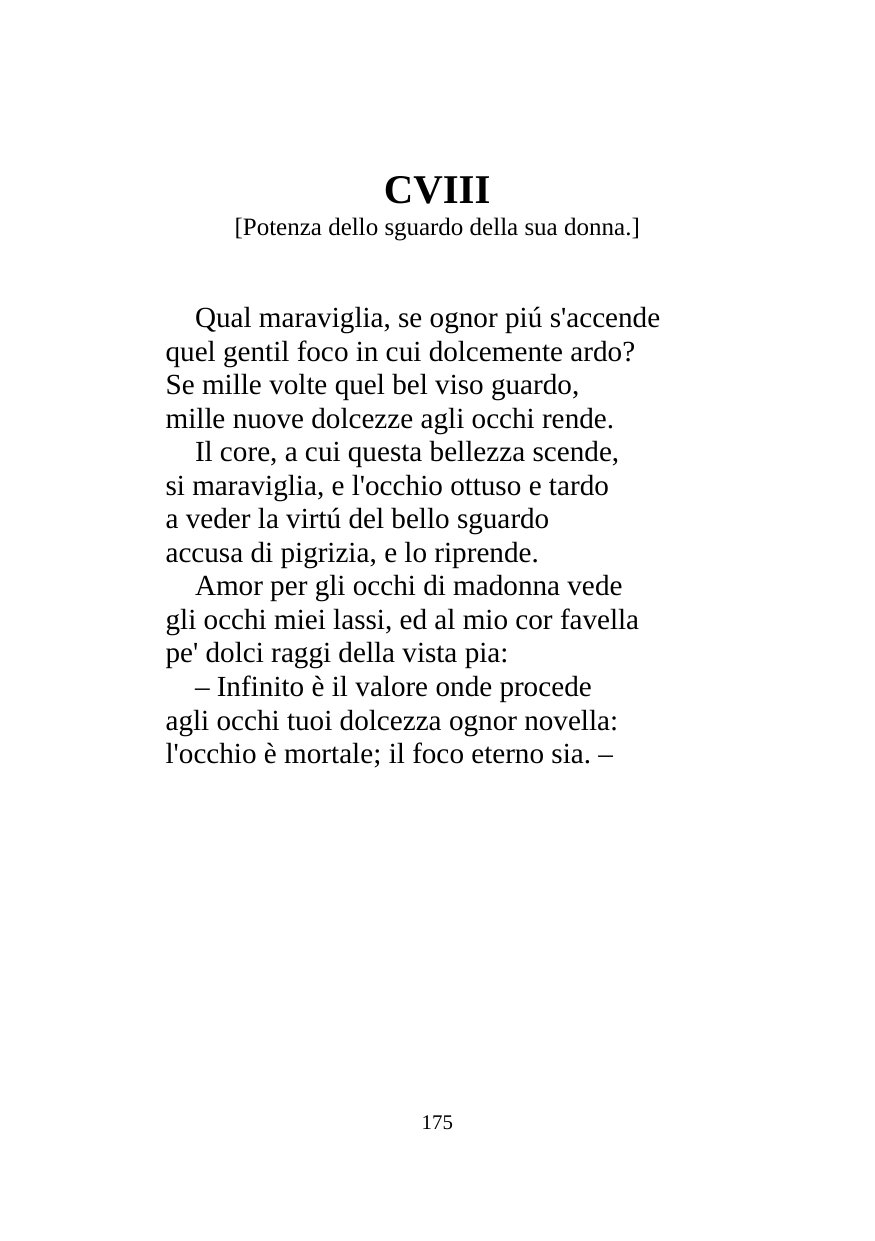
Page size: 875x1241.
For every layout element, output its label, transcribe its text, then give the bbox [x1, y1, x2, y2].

text Qual maraviglia, se ognor piú s'accende quel gentil foco in cui dolcemente ardo? Se mille volte quel bel viso guardo, mille nuove dolcezze agli occhi rende. [165, 300, 768, 434]
text Amor per gli occhi di madonna vede gli occhi miei lassi, ed al mio cor favella pe' dolci raggi della vista pia: [165, 568, 768, 669]
text Il core, a cui questa bellezza scende, si maraviglia, e l'occhio ottuso e tardo a veder la virtú del bello sguardo accusa di pigrizia, e lo riprende. [165, 434, 768, 568]
text ‒ Infinito è il valore onde procede agli occhi tuoi dolcezza ognor novella: l'occhio è mortale; il foco eterno sia. ‒ [165, 669, 768, 770]
subtitle CVIII [Potenza dello sguardo della sua donna.] [165, 165, 709, 241]
